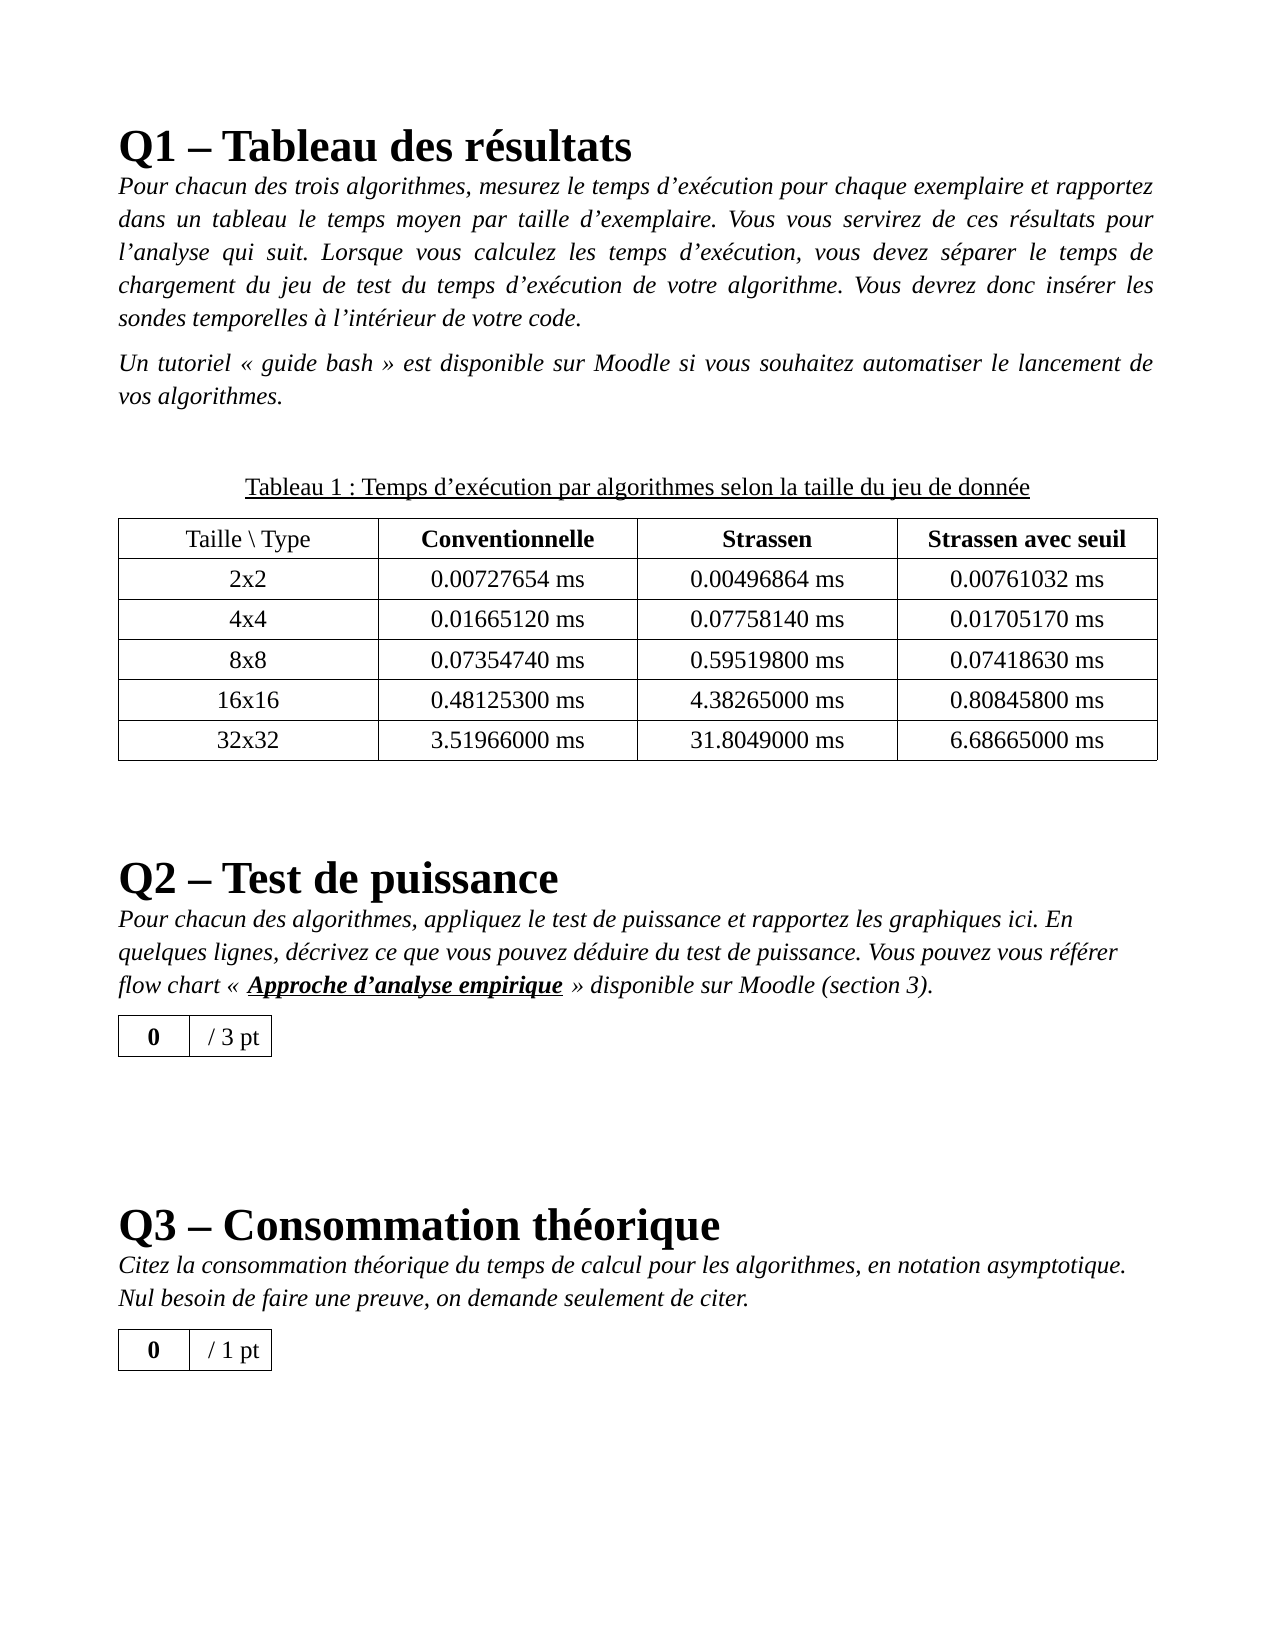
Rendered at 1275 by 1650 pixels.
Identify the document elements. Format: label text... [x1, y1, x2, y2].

table_header Strassen [638, 519, 897, 558]
subtitle Q1 – Tableau des résultats [118, 118, 1157, 171]
text Tableau 1 : Temps d’exécution par algorithmes selon la taille du jeu de donnée [118, 472, 1157, 501]
table_cell 8x8 [119, 640, 378, 679]
text Pour chacun des trois algorithmes, mesurez le temps d’exécution pour chaque exemplaire et rapportez dans un tableau le temps moyen par taille d’exemplaire. Vous vous servirez de ces résultats pour l’analyse qui suit. Lorsque vous calculez les temps d’exécution, vous devez séparer le temps de chargement du jeu de test du temps d’exécution de votre algorithme. Vous devrez donc insérer les sondes temporelles à l’intérieur de votre code. [118, 171, 1157, 332]
table_cell 0.07418630 ms [898, 640, 1157, 679]
table_cell 0.00761032 ms [898, 559, 1157, 599]
table_header / 1 pt [190, 1330, 271, 1369]
table_header 0 [119, 1330, 189, 1369]
table_cell 0.59519800 ms [638, 640, 897, 679]
table_header Conventionnelle [379, 519, 637, 558]
table_cell 6.68665000 ms [898, 721, 1157, 760]
table_cell 4.38265000 ms [638, 680, 897, 719]
table_cell 0.00727654 ms [379, 559, 637, 599]
table_cell 3.51966000 ms [379, 721, 637, 760]
table_header 0 [119, 1016, 189, 1056]
table_cell 32x32 [119, 721, 378, 760]
table_cell 0.01665120 ms [379, 600, 637, 639]
table_cell 0.01705170 ms [898, 600, 1157, 639]
table_cell 0.07354740 ms [379, 640, 637, 679]
table_cell 0.07758140 ms [638, 600, 897, 639]
table_header Taille \ Type [119, 519, 378, 558]
text Citez la consommation théorique du temps de calcul pour les algorithmes, en notation asymptotique. Nul besoin de faire une preuve, on demande seulement de citer. [118, 1250, 1157, 1312]
text Pour chacun des algorithmes, appliquez le test de puissance et rapportez les graphiques ici. En quelques lignes, décrivez ce que vous pouvez déduire du test de puissance. Vous pouvez vous référer flow chart « Approche d’analyse empirique » disponible sur Moodle (section 3). [118, 904, 1157, 998]
table_cell 0.80845800 ms [898, 680, 1157, 719]
text Un tutoriel « guide bash » est disponible sur Moodle si vous souhaitez automatiser le lancement de vos algorithmes. [118, 348, 1157, 410]
table_cell 0.00496864 ms [638, 559, 897, 599]
table_cell 4x4 [119, 600, 378, 639]
table_cell 0.48125300 ms [379, 680, 637, 719]
table_cell 16x16 [119, 680, 378, 719]
table_header Strassen avec seuil [898, 519, 1157, 558]
table_cell 2x2 [119, 559, 378, 599]
table_cell 31.8049000 ms [638, 721, 897, 760]
subtitle Q2 – Test de puissance [118, 851, 1157, 904]
table_header / 3 pt [190, 1016, 271, 1056]
subtitle Q3 – Consommation théorique [118, 1198, 1157, 1250]
